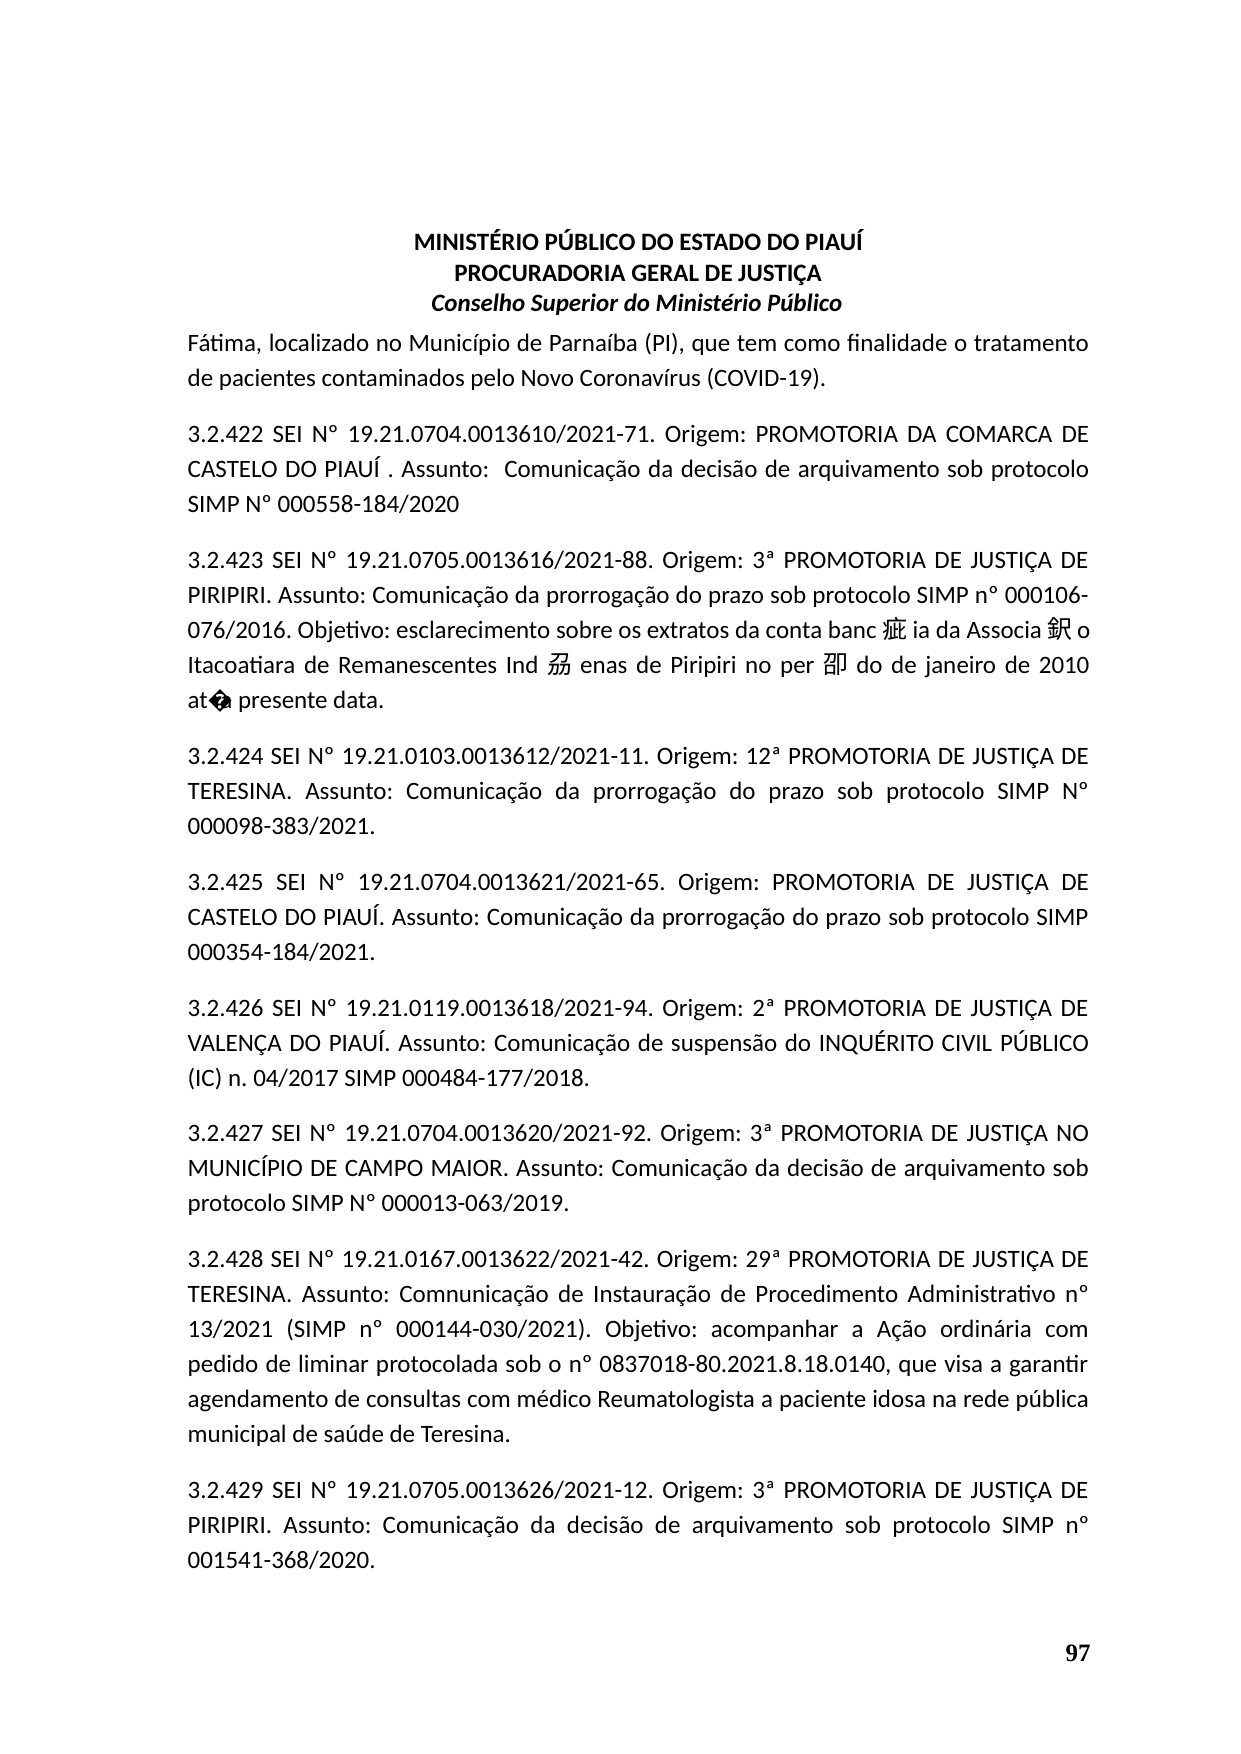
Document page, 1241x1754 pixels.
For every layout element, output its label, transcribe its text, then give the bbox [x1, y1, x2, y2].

text 3.2.426 SEI Nº 19.21.0119.0013618/2021-94. Origem: 2ª PROMOTORIA DE JUSTIÇA DE VALENÇA DO PIAUÍ. Assunto: Comunicação de suspensão do INQUÉRITO CIVIL PÚBLICO (IC) n. 04/2017 SIMP 000484-177/2018. [187, 992, 1090, 1092]
text 3.2.425 SEI Nº 19.21.0704.0013621/2021-65. Origem: PROMOTORIA DE JUSTIÇA DE CASTELO DO PIAUÍ. Assunto: Comunicação da prorrogação do prazo sob protocolo SIMP 000354-184/2021. [187, 866, 1090, 966]
text 3.2.422 SEI Nº 19.21.0704.0013610/2021-71. Origem: PROMOTORIA DA COMARCA DE CASTELO DO PIAUÍ . Assunto: Comunicação da decisão de arquivamento sob protocolo SIMP Nº 000558-184/2020 [187, 418, 1090, 519]
text 3.2.423 SEI Nº 19.21.0705.0013616/2021-88. Origem: 3ª PROMOTORIA DE JUSTIÇA DE PIRIPIRI. Assunto: Comunicação da prorrogação do prazo sob protocolo SIMP nº 000106-076/2016. Objetivo: esclarecimento sobre os extratos da conta banc疵ia da Associa鈬o Itacoatiara de Remanescentes Ind刕enas de Piripiri no per卲do de janeiro de 2010 at�a presente data. [187, 544, 1090, 715]
text 3.2.424 SEI Nº 19.21.0103.0013612/2021-11. Origem: 12ª PROMOTORIA DE JUSTIÇA DE TERESINA. Assunto: Comunicação da prorrogação do prazo sob protocolo SIMP Nº 000098-383/2021. [187, 740, 1090, 841]
text 3.2.428 SEI Nº 19.21.0167.0013622/2021-42. Origem: 29ª PROMOTORIA DE JUSTIÇA DE TERESINA. Assunto: Comnunicação de Instauração de Procedimento Administrativo nº 13/2021 (SIMP nº 000144-030/2021). Objetivo: acompanhar a Ação ordinária com pedido de liminar protocolada sob o nº 0837018-80.2021.8.18.0140, que visa a garantir agendamento de consultas com médico Reumatologista a paciente idosa na rede pública municipal de saúde de Teresina. [187, 1243, 1090, 1449]
text 3.2.427 SEI Nº 19.21.0704.0013620/2021-92. Origem: 3ª PROMOTORIA DE JUSTIÇA NO MUNICÍPIO DE CAMPO MAIOR. Assunto: Comunicação da decisão de arquivamento sob protocolo SIMP Nº 000013-063/2019. [187, 1117, 1090, 1218]
text Fátima, localizado no Município de Parnaíba (PI), que tem como finalidade o tratamento de pacientes contaminados pelo Novo Coronavírus (COVID-19). [187, 327, 1090, 393]
text 3.2.429 SEI Nº 19.21.0705.0013626/2021-12. Origem: 3ª PROMOTORIA DE JUSTIÇA DE PIRIPIRI. Assunto: Comunicação da decisão de arquivamento sob protocolo SIMP nº 001541-368/2020. [187, 1474, 1090, 1575]
